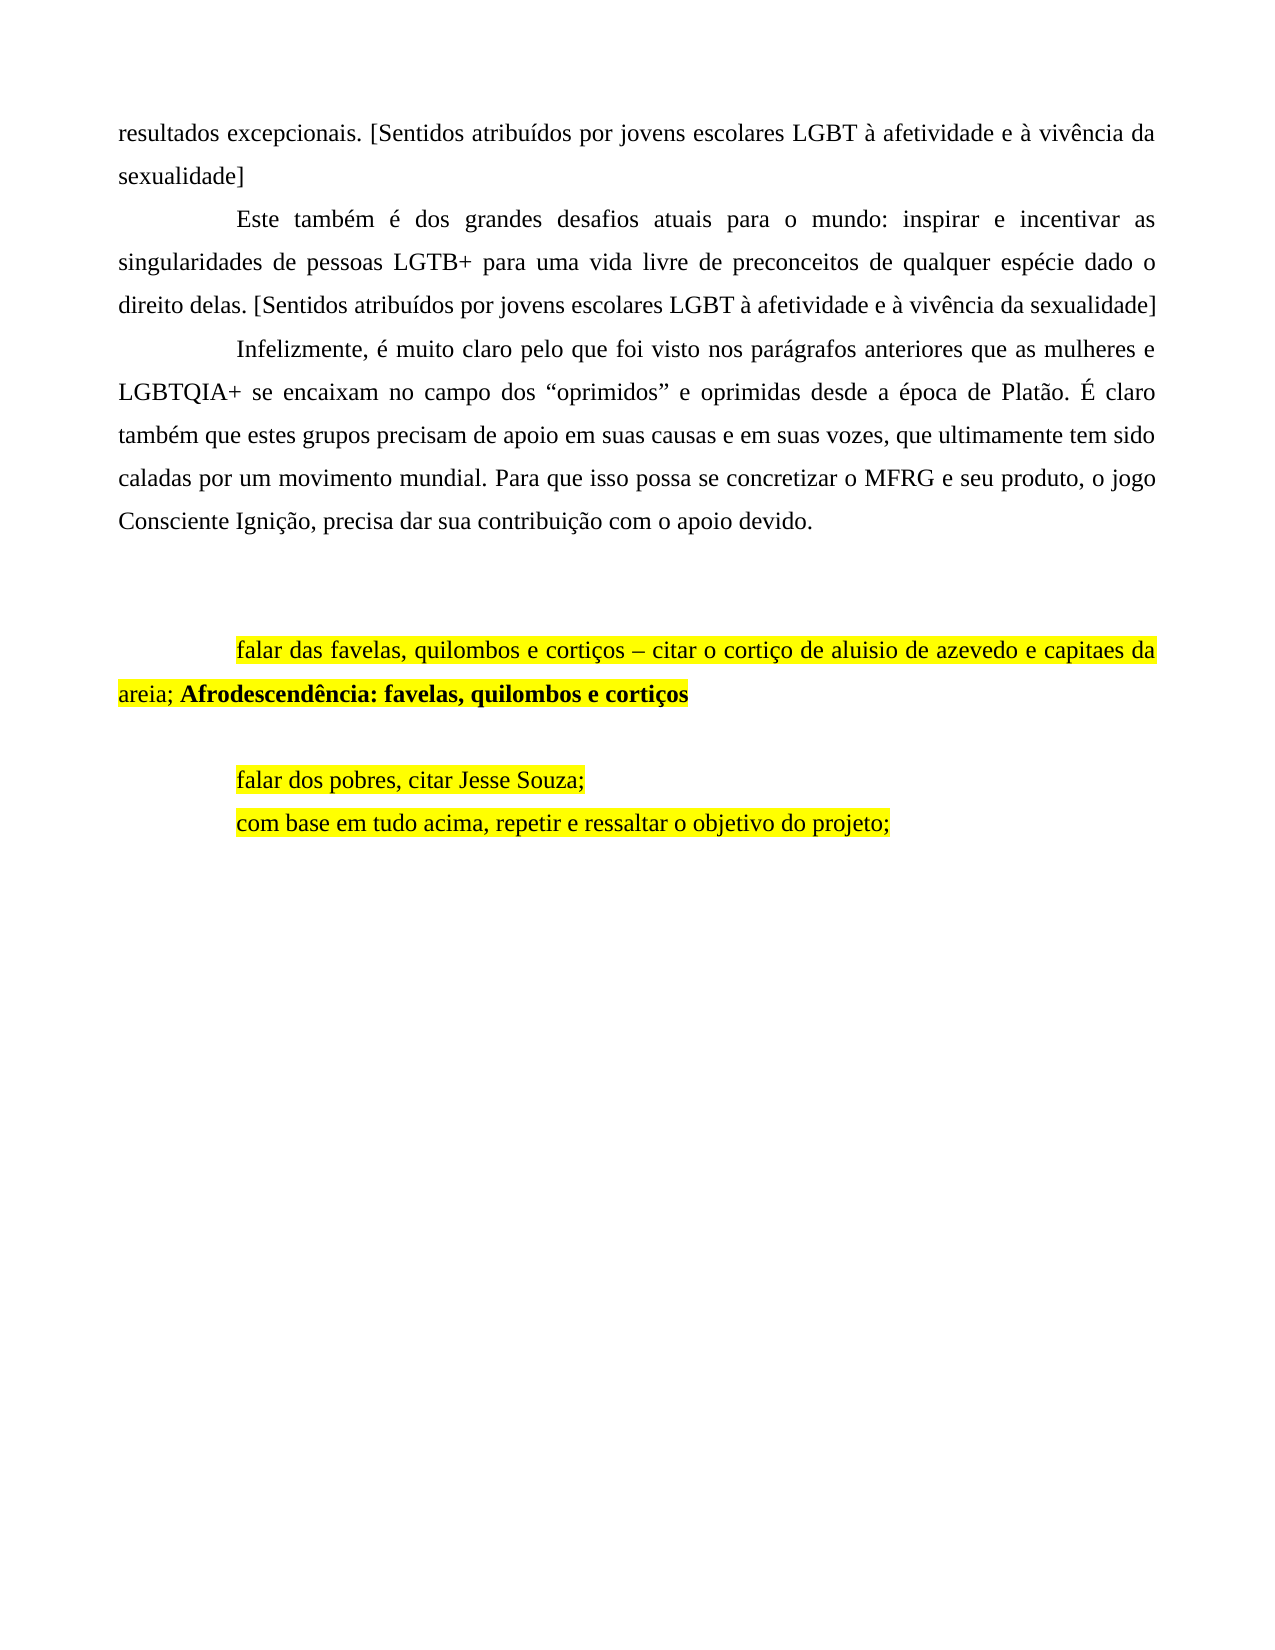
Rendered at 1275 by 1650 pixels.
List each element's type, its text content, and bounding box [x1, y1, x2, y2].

text Este também é dos grandes desafios atuais para o mundo: inspirar e incentivar as singularidades de pessoas LGTB+ para uma vida livre de preconceitos de qualquer espécie dado o direito delas. [Sentidos atribuídos por jovens escolares LGBT à afetividade e à vivência da sexualidade] [118, 204, 1157, 319]
text Infelizmente, é muito claro pelo que foi visto nos parágrafos anteriores que as mulheres e LGBTQIA+ se encaixam no campo dos “oprimidos” e oprimidas desde a época de Platão. É claro também que estes grupos precisam de apoio em suas causas e em suas vozes, que ultimamente tem sido caladas por um movimento mundial. Para que isso possa se concretizar o MFRG e seu produto, o jogo Consciente Ignição, precisa dar sua contribuição com o apoio devido. [118, 334, 1157, 535]
text falar das favelas, quilombos e cortiços – citar o cortiço de aluisio de azevedo e capitaes da areia; Afrodescendência: favelas, quilombos e cortiços [118, 636, 1157, 707]
text resultados excepcionais. [Sentidos atribuídos por jovens escolares LGBT à afetividade e à vivência da sexualidade] [118, 118, 1157, 190]
text com base em tudo acima, repetir e ressaltar o objetivo do projeto; [118, 808, 1157, 837]
text falar dos pobres, citar Jesse Souza; [118, 765, 1157, 794]
